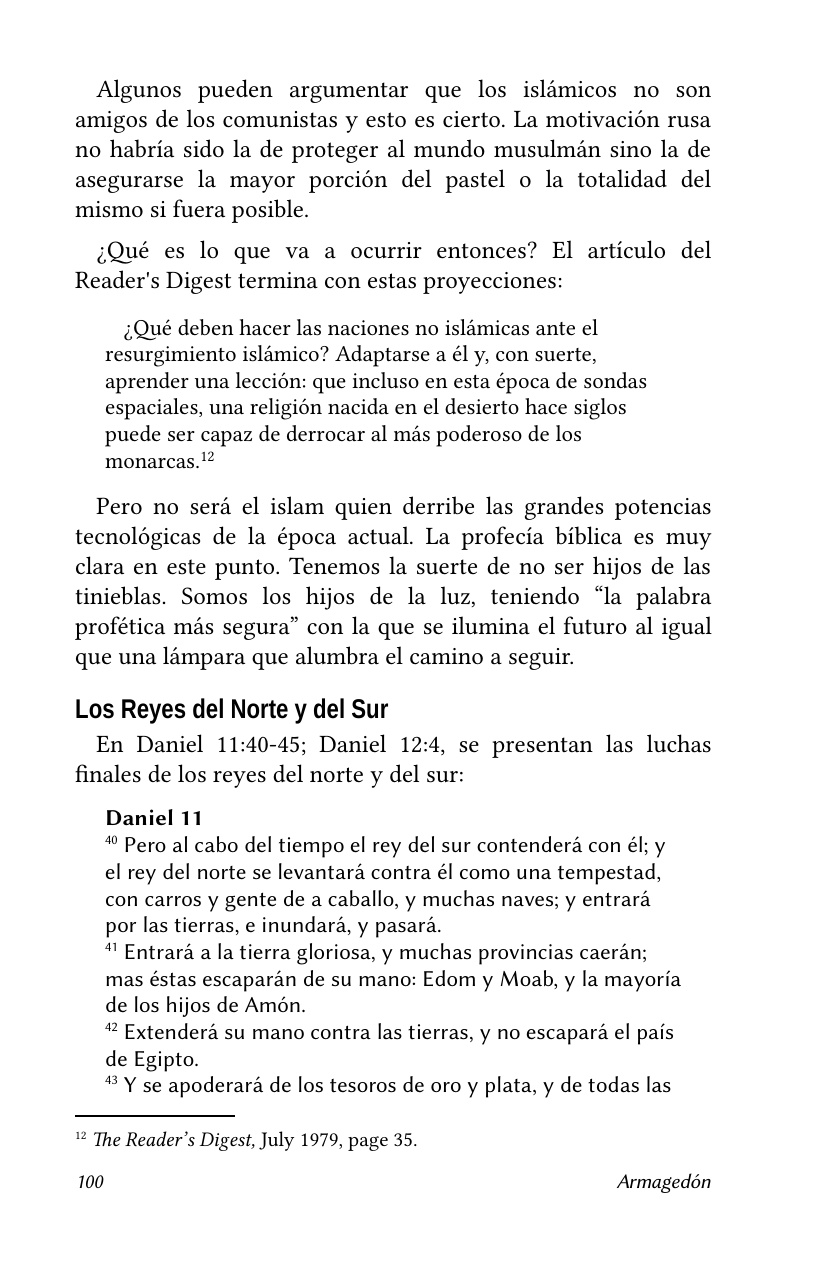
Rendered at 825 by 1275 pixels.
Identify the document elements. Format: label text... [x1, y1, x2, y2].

subtitle Los Reyes del Norte y del Sur [75, 693, 712, 724]
text 42 Extenderá su mano contra las tierras, y no escapará el país de Egipto. [105, 1019, 682, 1072]
text The Reader’s Digest, July 1979, page 35. [75, 1128, 712, 1152]
text 41 Entrará a la tierra gloriosa, y muchas provincias caerán; mas éstas escaparán de su mano: Edom y Moab, y la mayoría de los hijos de Amón. [105, 939, 682, 1018]
text ¿Qué es lo que va a ocurrir entonces? El artículo del Reader's Digest termina con estas proyecciones: [75, 237, 712, 295]
text Daniel 11 [105, 805, 712, 831]
text Pero no será el islam quien derribe las grandes potencias tecnológicas de la época actual. La profecía bíblica es muy clara en este punto. Tenemos la suerte de no ser hijos de las tinieblas. Somos los hijos de la luz, teniendo “la palabra profética más segura” con la que se ilumina el futuro al igual que una lámpara que alumbra el camino a seguir. [75, 492, 712, 670]
text 43 Y se apoderará de los tesoros de oro y plata, y de todas las [105, 1072, 682, 1098]
text ¿Qué deben hacer las naciones no islámicas ante el resurgimiento islámico? Adaptarse a él y, con suerte, aprender una lección: que incluso en esta época de sondas espaciales, una religión nacida en el desierto hace siglos puede ser capaz de derrocar al más poderoso de los monarcas. [105, 314, 682, 474]
text Algunos pueden argumentar que los islámicos no son amigos de los comunistas y esto es cierto. La motivación rusa no habría sido la de proteger al mundo musulmán sino la de asegurarse la mayor porción del pastel o la totalidad del mismo si fuera posible. [75, 75, 712, 223]
text 40 Pero al cabo del tiempo el rey del sur contenderá con él; y el rey del norte se levantará contra él como una tempestad, con carros y gente de a caballo, y muchas naves; y entrará por las tierras, e inundará, y pasará. [105, 832, 682, 938]
text En Daniel 11:40-45; Daniel 12:4, se presentan las luchas finales de los reyes del norte y del sur: [75, 730, 712, 788]
